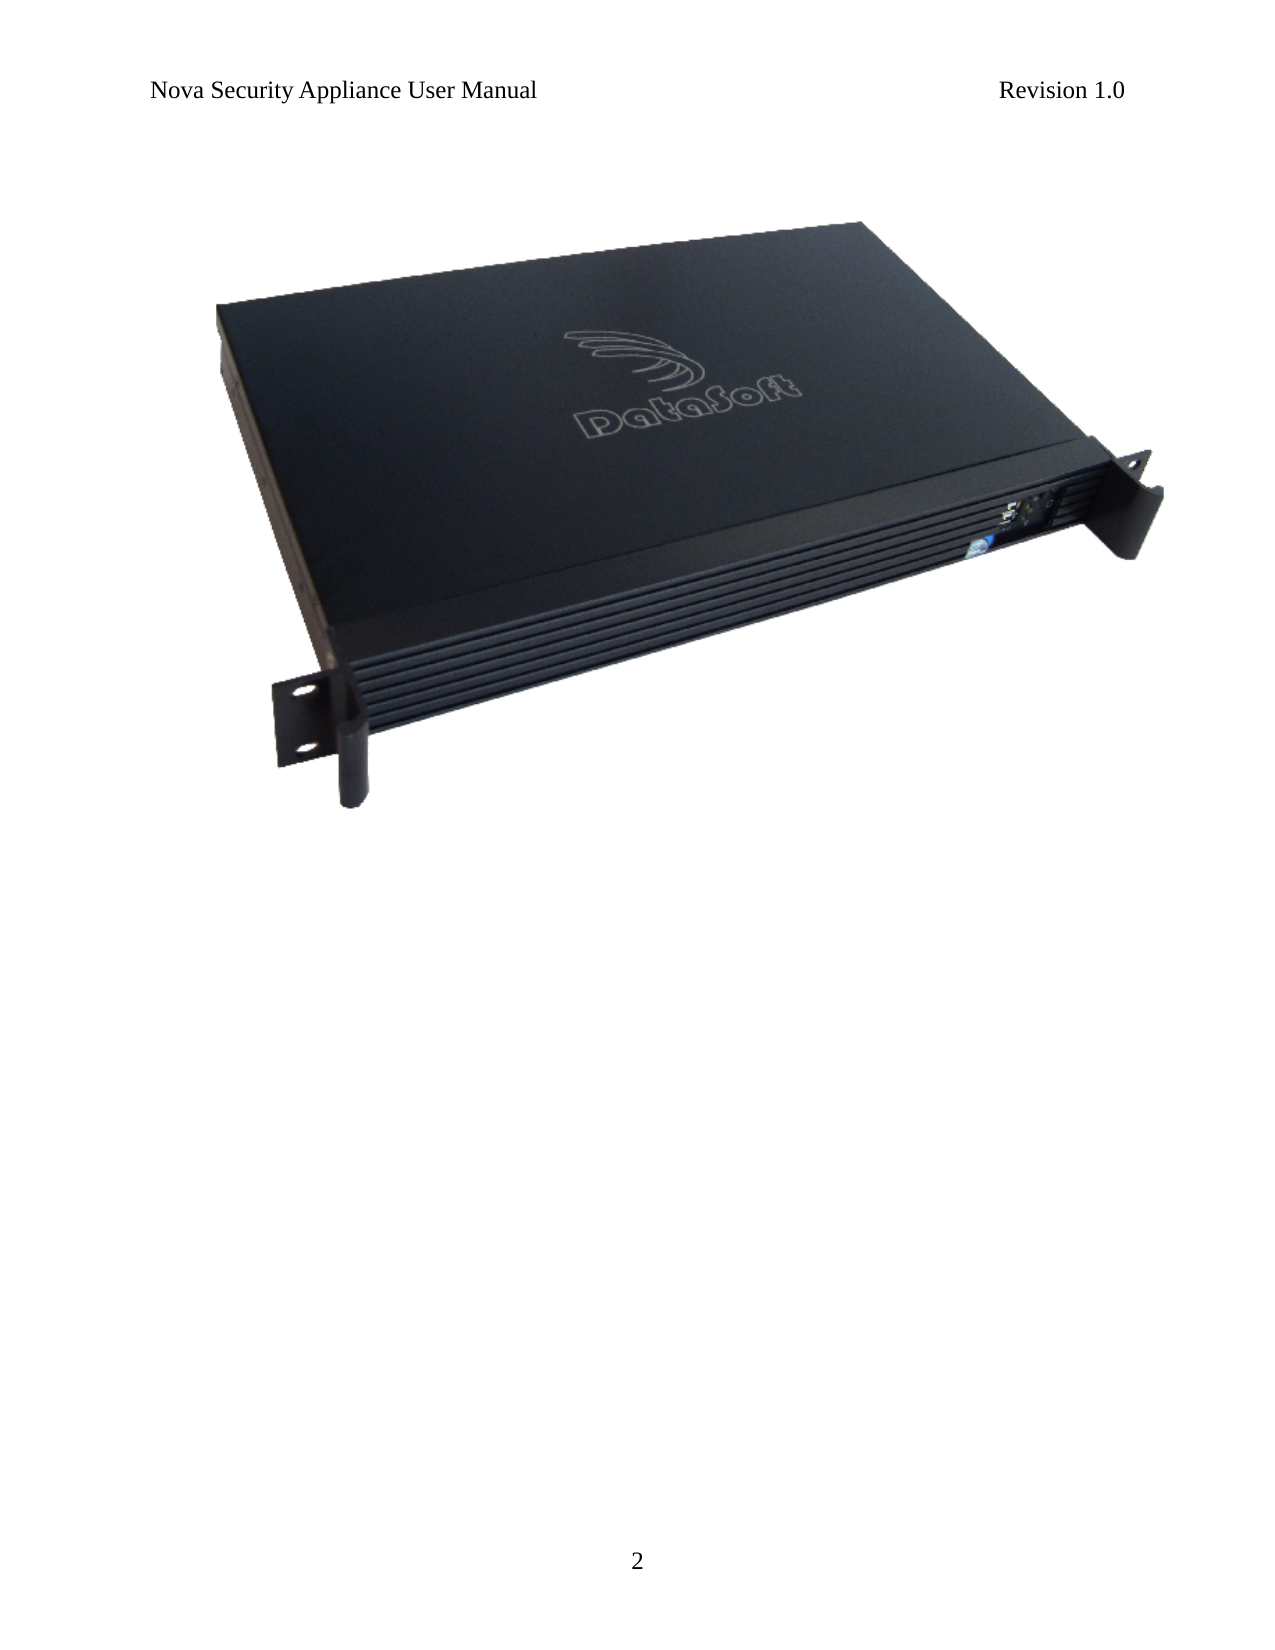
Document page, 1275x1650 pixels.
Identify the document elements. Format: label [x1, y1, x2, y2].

picture [215, 221, 1164, 853]
